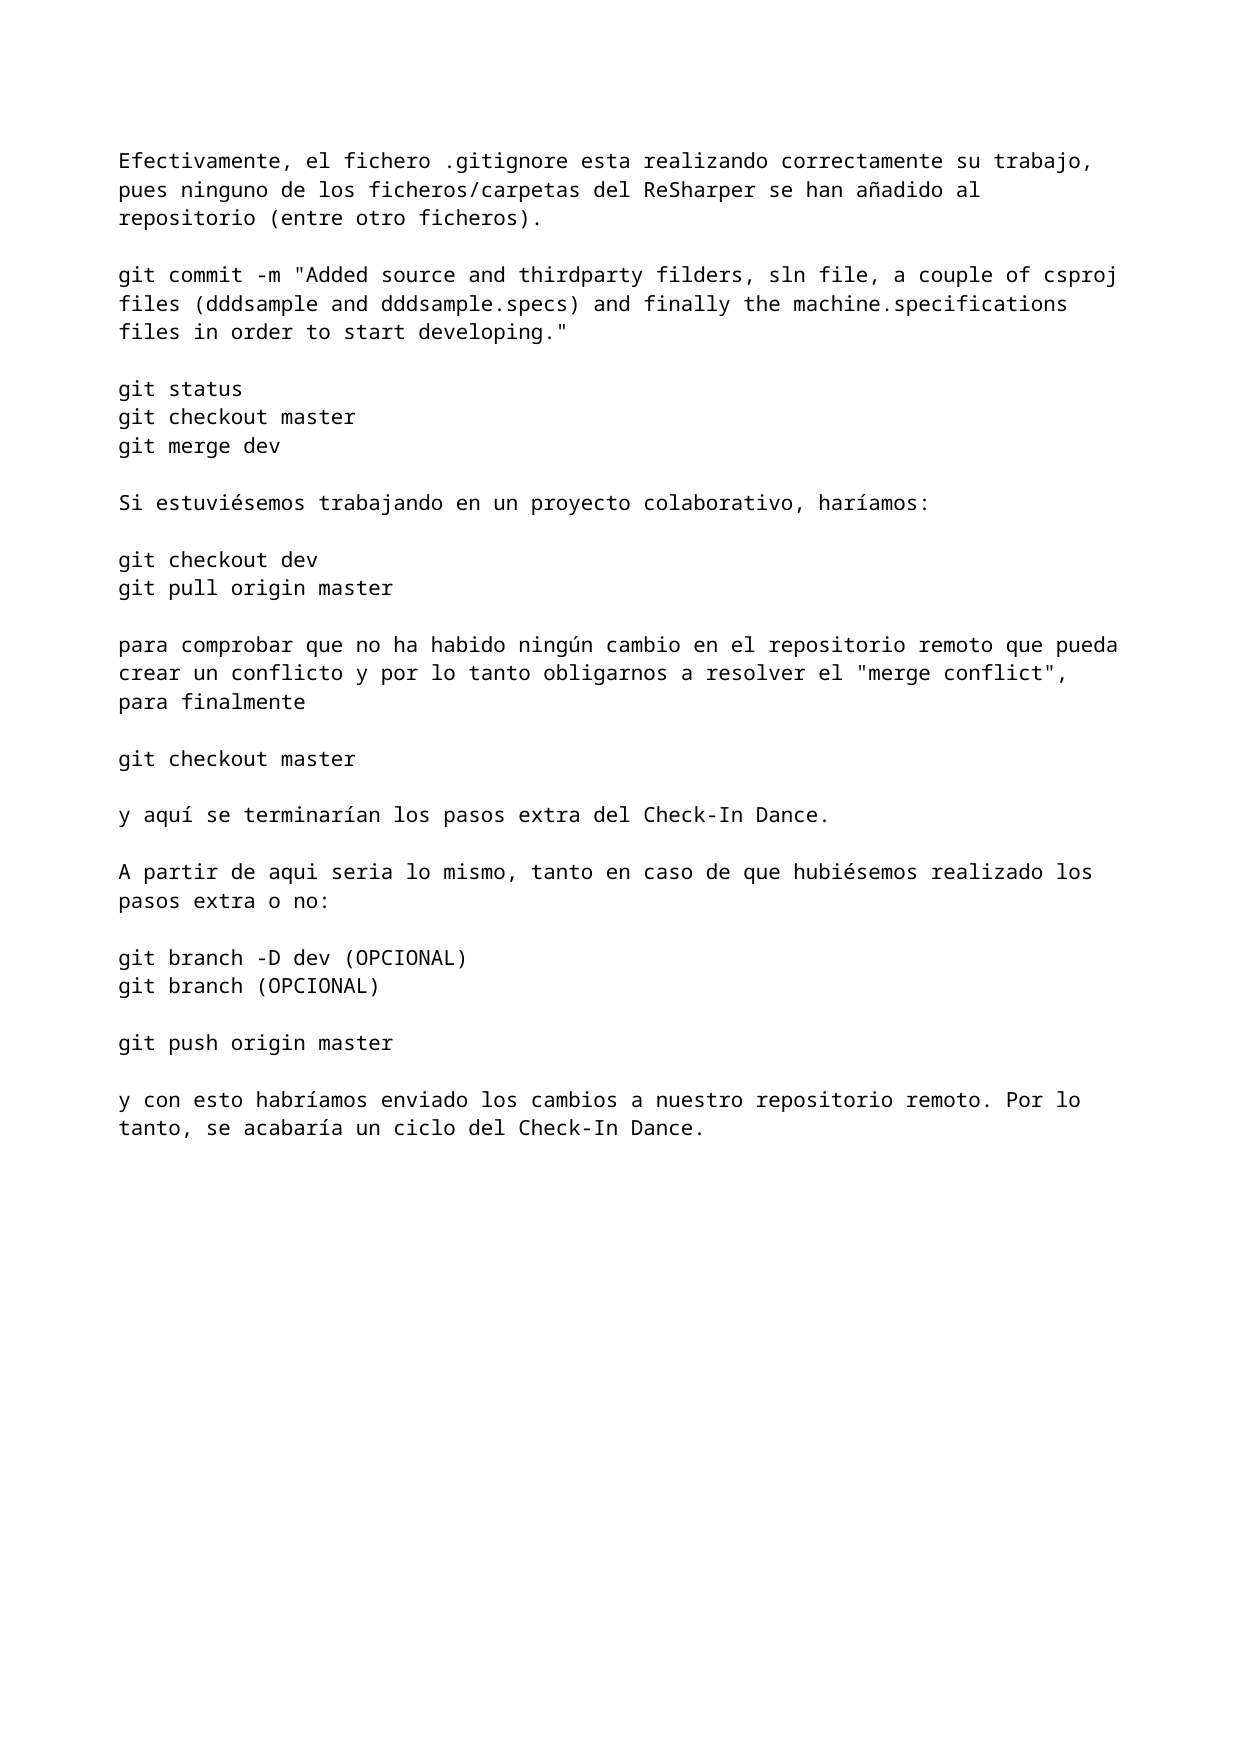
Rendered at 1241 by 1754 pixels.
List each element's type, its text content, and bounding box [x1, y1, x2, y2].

text git status [118, 374, 1122, 402]
text A partir de aqui seria lo mismo, tanto en caso de que hubiésemos realizado los pasos extra o no: [118, 857, 1122, 914]
text git checkout master [118, 744, 1122, 772]
text git checkout master [118, 402, 1122, 431]
text git merge dev [118, 431, 1122, 459]
text git push origin master [118, 1028, 1122, 1057]
text y aquí se terminarían los pasos extra del Check-In Dance. [118, 801, 1122, 829]
text git branch (OPCIONAL) [118, 971, 1122, 1000]
text git checkout dev [118, 545, 1122, 573]
text y con esto habríamos enviado los cambios a nuestro repositorio remoto. Por lo tanto, se acabaría un ciclo del Check-In Dance. [118, 1085, 1122, 1142]
text git pull origin master [118, 573, 1122, 602]
text Si estuviésemos trabajando en un proyecto colaborativo, haríamos: [118, 488, 1122, 516]
text para comprobar que no ha habido ningún cambio en el repositorio remoto que pueda crear un conflicto y por lo tanto obligarnos a resolver el "merge conflict", para finalmente [118, 630, 1122, 715]
text git branch -D dev (OPCIONAL) [118, 943, 1122, 971]
text Efectivamente, el fichero .gitignore esta realizando correctamente su trabajo, pues ninguno de los ficheros/carpetas del ReSharper se han añadido al repositorio (entre otro ficheros). [118, 147, 1122, 232]
text git commit -m "Added source and thirdparty filders, sln file, a couple of csproj files (dddsample and dddsample.specs) and finally the machine.specifications files in order to start developing." [118, 260, 1122, 346]
